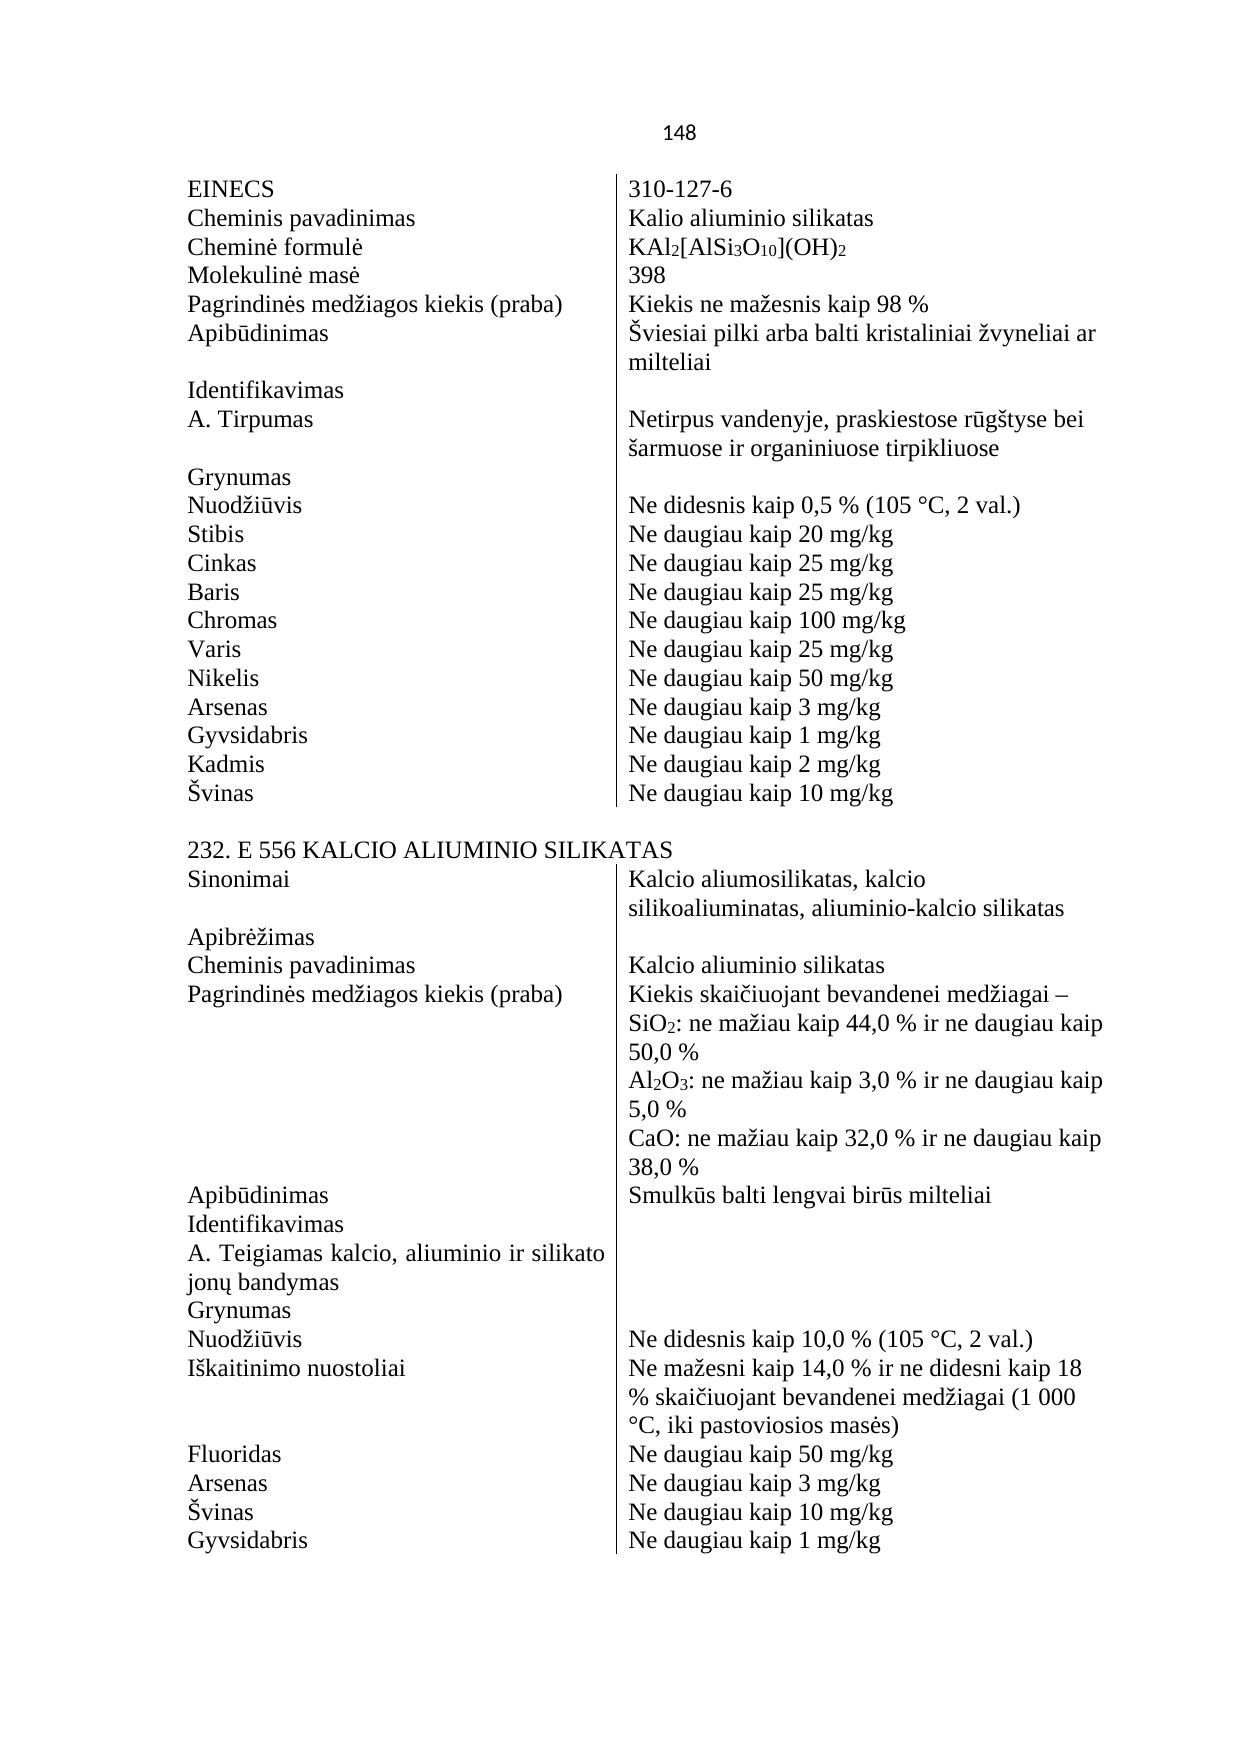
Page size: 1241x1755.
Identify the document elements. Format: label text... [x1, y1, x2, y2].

table_cell Apibrėžimas [176, 922, 616, 950]
table_cell Ne daugiau kaip 2 mg/kg [617, 749, 1116, 778]
table_cell Sinonimai [176, 864, 616, 922]
table_cell Ne daugiau kaip 3 mg/kg [617, 1468, 1116, 1497]
table_cell Apibūdinimas [176, 318, 616, 375]
table_cell Grynumas [176, 462, 616, 490]
table_cell Ne daugiau kaip 10 mg/kg [617, 1497, 1116, 1525]
table_cell [1116, 1468, 1121, 1497]
table_cell [1116, 375, 1121, 404]
table_cell [1116, 174, 1121, 203]
table_cell Nuodžiūvis [176, 1324, 616, 1353]
table_cell Ne daugiau kaip 20 mg/kg [617, 519, 1116, 548]
table_cell Ne daugiau kaip 25 mg/kg [617, 634, 1116, 663]
table_cell [617, 922, 1116, 950]
table_cell Apibūdinimas [176, 1180, 616, 1209]
table_cell [1116, 490, 1121, 519]
table_cell Pagrindinės medžiagos kiekis (praba) [176, 289, 616, 318]
table_cell [617, 1209, 1116, 1238]
table_cell [1116, 1295, 1121, 1324]
table_cell [1116, 720, 1121, 749]
table_cell [1116, 203, 1121, 232]
table_cell [1116, 289, 1121, 318]
table_cell Iškaitinimo nuostoliai [176, 1353, 616, 1439]
table_cell Kiekis ne mažesnis kaip 98 % [617, 289, 1116, 318]
table_cell Ne daugiau kaip 50 mg/kg [617, 1439, 1116, 1468]
table_cell Ne daugiau kaip 3 mg/kg [617, 692, 1116, 720]
table_cell Arsenas [176, 692, 616, 720]
table_cell Cheminis pavadinimas [176, 203, 616, 232]
table_cell Fluoridas [176, 1439, 616, 1468]
table_cell Ne daugiau kaip 1 mg/kg [617, 720, 1116, 749]
table_cell 232. E 556 KALCIO ALIUMINIO SILIKATAS [176, 807, 1116, 864]
table_cell Gyvsidabris [176, 1525, 616, 1554]
table_cell Ne daugiau kaip 50 mg/kg [617, 663, 1116, 692]
table_cell Ne mažesni kaip 14,0 % ir ne didesni kaip 18 % skaičiuojant bevandenei medžiagai (1 000 °C, iki pastoviosios masės) [617, 1353, 1116, 1439]
table_cell [1116, 260, 1121, 289]
table_cell [1116, 749, 1121, 778]
table_cell [1116, 864, 1121, 922]
table_cell Nikelis [176, 663, 616, 692]
table_cell 398 [617, 260, 1116, 289]
table_cell Ne daugiau kaip 1 mg/kg [617, 1525, 1116, 1554]
table_cell A. Teigiamas kalcio, aliuminio ir silikato jonų bandymas [176, 1238, 616, 1295]
table_cell [1116, 548, 1121, 577]
table_cell [1116, 605, 1121, 634]
table_cell Pagrindinės medžiagos kiekis (praba) [176, 979, 616, 1180]
table_cell Kalcio aliuminio silikatas [617, 950, 1116, 979]
table_cell [1116, 950, 1121, 979]
table_cell [617, 375, 1116, 404]
table_cell Netirpus vandenyje, praskiestose rūgštyse bei šarmuose ir organiniuose tirpikliuose [617, 404, 1116, 462]
table_cell Molekulinė masė [176, 260, 616, 289]
table_cell Identifikavimas [176, 1209, 616, 1238]
table_cell Kalcio aliumosilikatas, kalcio silikoaliuminatas, aliuminio-kalcio silikatas [617, 864, 1116, 922]
table_cell Baris [176, 577, 616, 605]
table_cell [1116, 634, 1121, 663]
table_cell [1116, 577, 1121, 605]
table_cell Ne daugiau kaip 25 mg/kg [617, 577, 1116, 605]
table_cell Gyvsidabris [176, 720, 616, 749]
table_cell [1116, 1180, 1121, 1209]
table_cell Stibis [176, 519, 616, 548]
table_cell Ne didesnis kaip 10,0 % (105 °C, 2 val.) [617, 1324, 1116, 1353]
table_cell [617, 1238, 1116, 1295]
table_cell Kalio aliuminio silikatas [617, 203, 1116, 232]
table_cell Švinas [176, 778, 616, 807]
table_cell [1116, 1439, 1121, 1468]
table_cell Švinas [176, 1497, 616, 1525]
table_cell Ne daugiau kaip 100 mg/kg [617, 605, 1116, 634]
table_cell A. Tirpumas [176, 404, 616, 462]
table_cell [1116, 404, 1121, 462]
table_cell [1116, 692, 1121, 720]
table_cell Cinkas [176, 548, 616, 577]
table_cell KAl2[AlSi3O10](OH)2 [617, 232, 1116, 260]
table_cell [1116, 1525, 1121, 1554]
table_cell Nuodžiūvis [176, 490, 616, 519]
table_cell [617, 462, 1116, 490]
table_cell [1116, 1324, 1121, 1353]
table_cell [1116, 462, 1121, 490]
table_cell Chromas [176, 605, 616, 634]
table_cell Arsenas [176, 1468, 616, 1497]
table_cell Ne daugiau kaip 25 mg/kg [617, 548, 1116, 577]
table_cell [1116, 922, 1121, 950]
table_cell [1116, 979, 1121, 1180]
table_cell Cheminė formulė [176, 232, 616, 260]
table_cell Cheminis pavadinimas [176, 950, 616, 979]
table_cell Šviesiai pilki arba balti kristaliniai žvyneliai ar milteliai [617, 318, 1116, 375]
table_cell EINECS [176, 174, 616, 203]
table_cell Kiekis skaičiuojant bevandenei medžiagai – SiO2: ne mažiau kaip 44,0 % ir ne daugiau kaip 50,0 % Al2O3: ne mažiau kaip 3,0 % ir ne daugiau kaip 5,0 % CaO: ne mažiau kaip 32,0 % ir ne daugiau kaip 38,0 % [617, 979, 1116, 1180]
table_cell Ne didesnis kaip 0,5 % (105 °C, 2 val.) [617, 490, 1116, 519]
table_cell [1116, 318, 1121, 375]
table_cell [1116, 1238, 1121, 1295]
table_cell [1116, 1353, 1121, 1439]
table_cell [1116, 232, 1121, 260]
table_cell [617, 1295, 1116, 1324]
table_cell [1116, 1209, 1121, 1238]
table_cell Ne daugiau kaip 10 mg/kg [617, 778, 1116, 807]
table_cell [1116, 1497, 1121, 1525]
table_cell [1116, 519, 1121, 548]
table_cell Kadmis [176, 749, 616, 778]
table_cell Identifikavimas [176, 375, 616, 404]
table_cell Varis [176, 634, 616, 663]
table_cell 310-127-6 [617, 174, 1116, 203]
table_cell Grynumas [176, 1295, 616, 1324]
table_cell Smulkūs balti lengvai birūs milteliai [617, 1180, 1116, 1209]
table_cell [1116, 807, 1121, 864]
table_cell [1116, 778, 1121, 807]
table_cell [1116, 663, 1121, 692]
